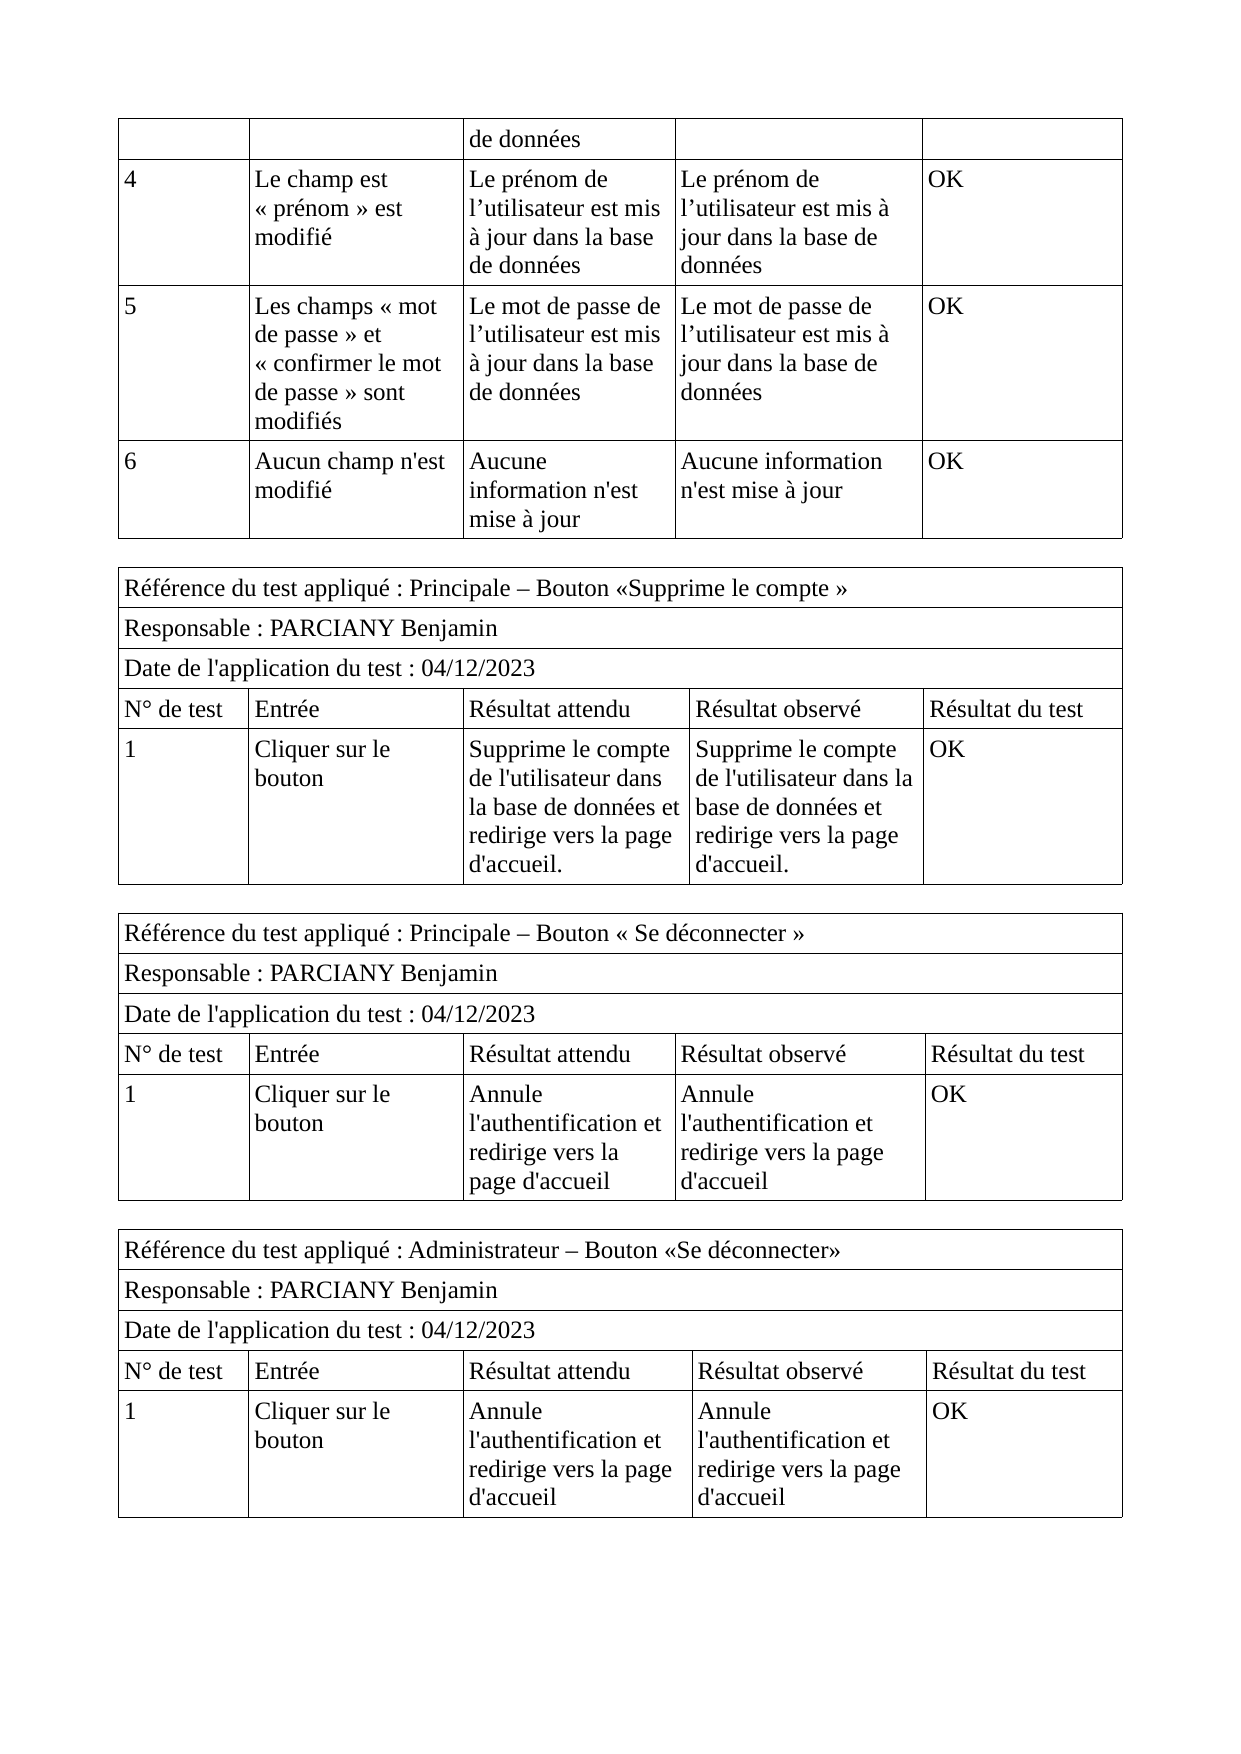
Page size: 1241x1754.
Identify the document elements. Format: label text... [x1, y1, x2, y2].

table_cell Responsable : PARCIANY Benjamin [119, 608, 1122, 648]
table_cell OK [923, 286, 1122, 440]
table_cell 1 [119, 729, 248, 883]
table_cell Annule l'authentification et redirige vers la page d'accueil [464, 1391, 692, 1517]
table_cell Résultat attendu [464, 1034, 675, 1074]
table_cell [250, 119, 463, 158]
table_cell Aucun champ n'est modifié [250, 441, 463, 538]
table_cell [923, 119, 1122, 158]
table_cell Résultat attendu [464, 689, 689, 728]
table_cell 1 [119, 1075, 249, 1200]
table_cell Supprime le compte de l'utilisateur dans la base de données et redirige vers la page d'accueil. [690, 729, 923, 883]
table_cell Le mot de passe de l’utilisateur est mis à jour dans la base de données [464, 286, 675, 440]
table_cell Résultat observé [690, 689, 923, 728]
table_cell Annule l'authentification et redirige vers la page d'accueil [464, 1075, 675, 1200]
table_cell OK [927, 1391, 1122, 1517]
table_cell de données [464, 119, 675, 158]
table_cell [119, 119, 249, 158]
table_header Référence du test appliqué : Principale – Bouton «Supprime le compte » [119, 568, 1122, 607]
table_cell Résultat attendu [464, 1351, 692, 1390]
table_cell Cliquer sur le bouton [250, 1075, 463, 1200]
table_cell 5 [119, 286, 249, 440]
table_header Référence du test appliqué : Administrateur – Bouton «Se déconnecter» [119, 1230, 1122, 1269]
table_cell OK [923, 160, 1122, 285]
table_cell OK [924, 729, 1122, 883]
table_cell Date de l'application du test : 04/12/2023 [119, 649, 1122, 688]
table_cell Les champs « mot de passe » et « confirmer le mot de passe » sont modifiés [250, 286, 463, 440]
table_cell Responsable : PARCIANY Benjamin [119, 954, 1122, 993]
table_cell Résultat du test [924, 689, 1122, 728]
table_cell Résultat du test [926, 1034, 1122, 1074]
table_cell Résultat observé [693, 1351, 926, 1390]
table_header Référence du test appliqué : Principale – Bouton « Se déconnecter » [119, 914, 1122, 953]
table_cell Le prénom de l’utilisateur est mis à jour dans la base de données [464, 160, 675, 285]
table_cell Date de l'application du test : 04/12/2023 [119, 994, 1122, 1033]
table_cell Entrée [249, 1351, 463, 1390]
table_cell Cliquer sur le bouton [249, 1391, 463, 1517]
table_cell Cliquer sur le bouton [249, 729, 463, 883]
table_cell Entrée [249, 689, 463, 728]
table_cell Annule l'authentification et redirige vers la page d'accueil [693, 1391, 926, 1517]
table_cell Le champ est « prénom » est modifié [250, 160, 463, 285]
table_cell Aucune information n'est mise à jour [464, 441, 675, 538]
table_cell Date de l'application du test : 04/12/2023 [119, 1311, 1122, 1350]
table_cell N° de test [119, 1351, 248, 1390]
table_cell Résultat du test [927, 1351, 1122, 1390]
table_cell [676, 119, 922, 158]
table_cell Annule l'authentification et redirige vers la page d'accueil [676, 1075, 925, 1200]
table_cell Supprime le compte de l'utilisateur dans la base de données et redirige vers la page d'accueil. [464, 729, 689, 883]
table_cell Le prénom de l’utilisateur est mis à jour dans la base de données [676, 160, 922, 285]
table_cell 1 [119, 1391, 248, 1517]
table_cell Résultat observé [676, 1034, 925, 1074]
table_cell 4 [119, 160, 249, 285]
table_cell OK [923, 441, 1122, 538]
table_cell N° de test [119, 689, 248, 728]
table_cell N° de test [119, 1034, 249, 1074]
table_cell Entrée [250, 1034, 463, 1074]
table_cell Aucune information n'est mise à jour [676, 441, 922, 538]
table_cell 6 [119, 441, 249, 538]
table_cell Le mot de passe de l’utilisateur est mis à jour dans la base de données [676, 286, 922, 440]
table_cell OK [926, 1075, 1122, 1200]
table_cell Responsable : PARCIANY Benjamin [119, 1270, 1122, 1310]
